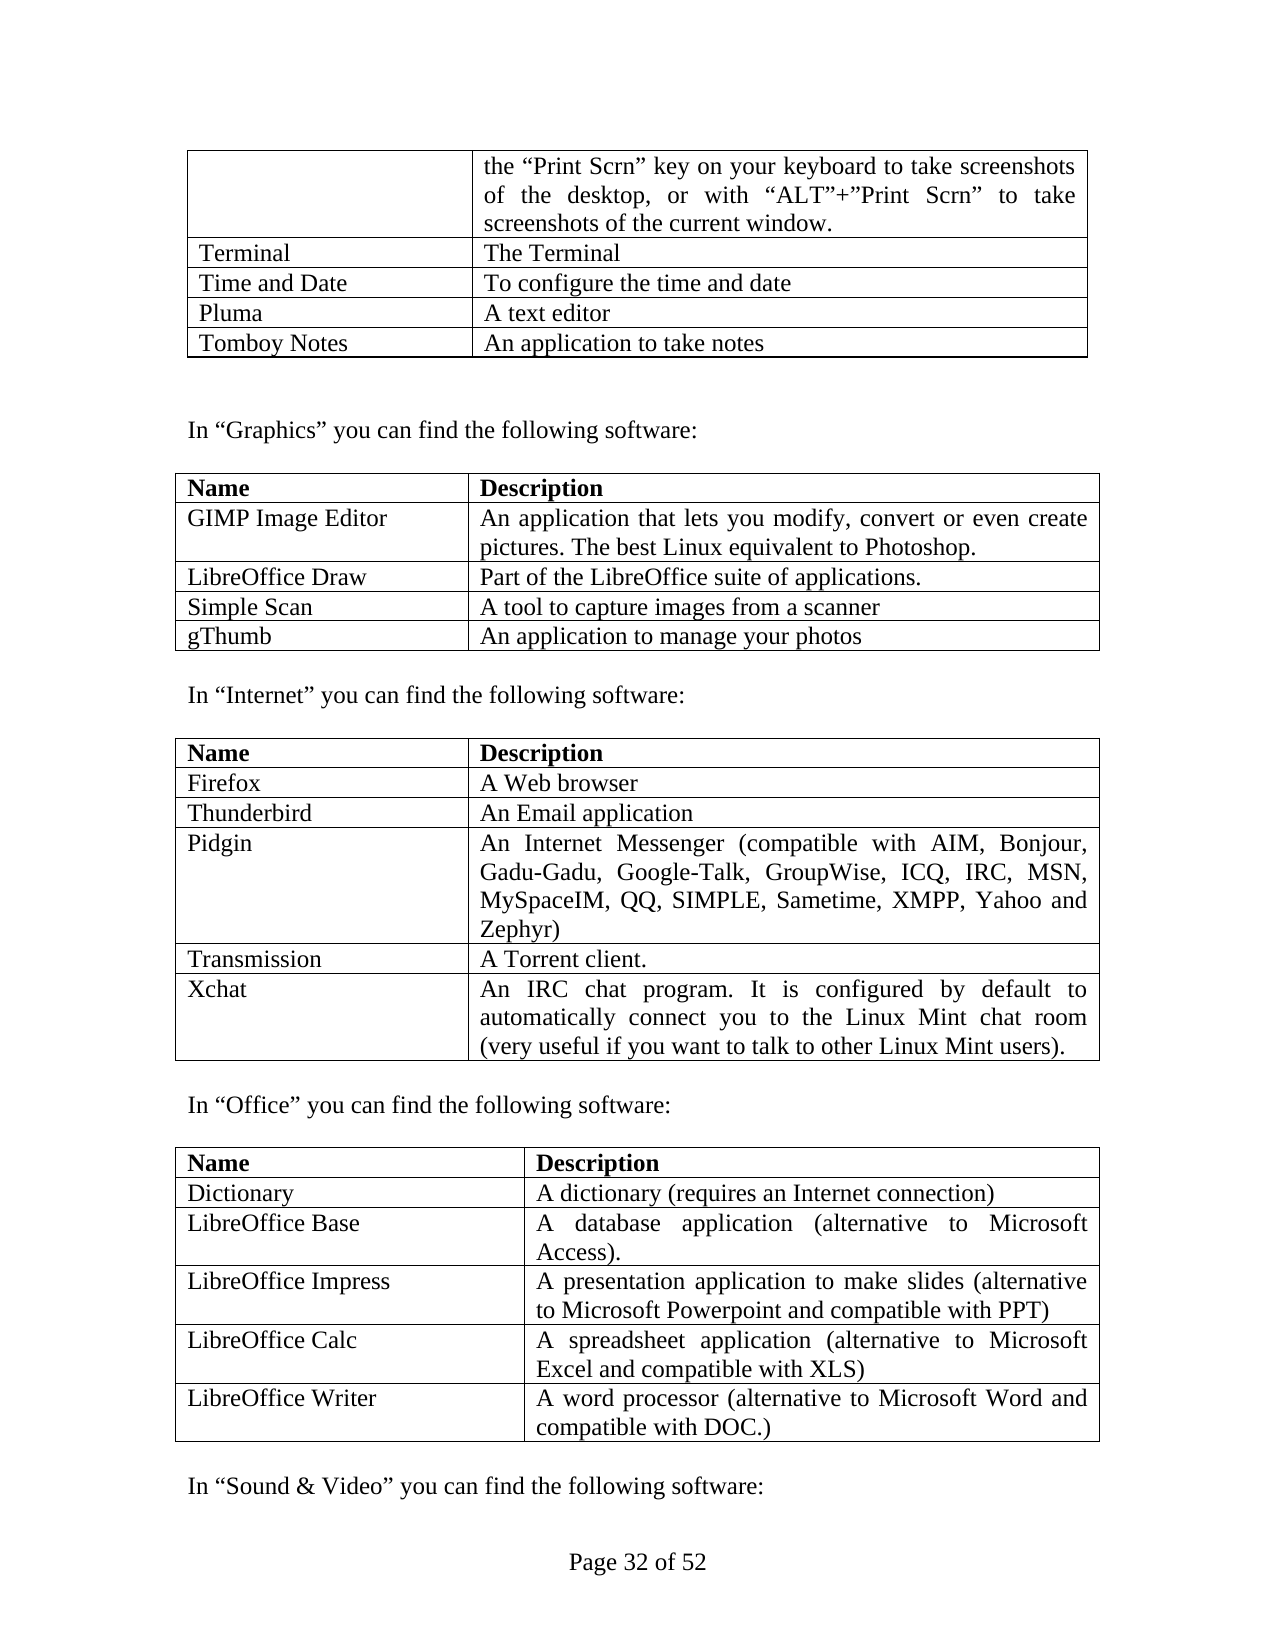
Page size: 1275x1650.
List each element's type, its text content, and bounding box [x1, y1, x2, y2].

table_cell Part of the LibreOffice suite of applications. [469, 562, 1099, 591]
table_cell A Web browser [469, 768, 1099, 797]
table_cell A presentation application to make slides (alternative to Microsoft Powerpoint and compatible with PPT) [525, 1266, 1099, 1324]
table_cell A Torrent client. [469, 944, 1099, 973]
table_cell An application to manage your photos [469, 621, 1099, 650]
table_cell A spreadsheet application (alternative to Microsoft Excel and compatible with XLS) [525, 1325, 1099, 1382]
table_cell An Email application [469, 798, 1099, 827]
table_cell LibreOffice Base [176, 1208, 524, 1265]
table_cell An application that lets you modify, convert or even create pictures. The best Linux equivalent to Photoshop. [469, 503, 1099, 561]
table_cell Pidgin [176, 828, 468, 943]
table_cell GIMP Image Editor [176, 503, 468, 561]
table_cell LibreOffice Draw [176, 562, 468, 591]
table_cell Transmission [176, 944, 468, 973]
text In “Office” you can find the following software: [187, 1090, 1087, 1118]
table_cell [188, 151, 472, 237]
table_cell LibreOffice Impress [176, 1266, 524, 1324]
table_cell The Terminal [473, 238, 1087, 267]
table_cell Tomboy Notes [188, 328, 472, 356]
table_header Name [176, 739, 468, 767]
table_cell Xchat [176, 974, 468, 1060]
table_header Description [525, 1148, 1099, 1177]
text In “Sound & Video” you can find the following software: [187, 1471, 1087, 1499]
table_cell Terminal [188, 238, 472, 267]
table_header Description [469, 474, 1099, 502]
table_header Name [176, 474, 468, 502]
table_cell A dictionary (requires an Internet connection) [525, 1178, 1099, 1207]
table_cell Pluma [188, 298, 472, 327]
table_cell LibreOffice Writer [176, 1384, 524, 1441]
table_cell An application to take notes [473, 328, 1087, 356]
table_cell Time and Date [188, 268, 472, 297]
table_cell To configure the time and date [473, 268, 1087, 297]
table_cell A text editor [473, 298, 1087, 327]
table_cell Simple Scan [176, 592, 468, 620]
table_cell A word processor (alternative to Microsoft Word and compatible with DOC.) [525, 1384, 1099, 1441]
table_header Description [469, 739, 1099, 767]
text In “Graphics” you can find the following software: [187, 415, 1087, 444]
table_cell Dictionary [176, 1178, 524, 1207]
table_cell An Internet Messenger (compatible with AIM, Bonjour, Gadu-Gadu, Google-Talk, GroupWise, ICQ, IRC, MSN, MySpaceIM, QQ, SIMPLE, Sametime, XMPP, Yahoo and Zephyr) [469, 828, 1099, 943]
table_cell gThumb [176, 621, 468, 650]
table_cell An IRC chat program. It is configured by default to automatically connect you to the Linux Mint chat room (very useful if you want to talk to other Linux Mint users). [469, 974, 1099, 1060]
table_cell Thunderbird [176, 798, 468, 827]
table_cell A tool to capture images from a scanner [469, 592, 1099, 620]
table_header Name [176, 1148, 524, 1177]
table_cell A database application (alternative to Microsoft Access). [525, 1208, 1099, 1265]
table_cell the “Print Scrn” key on your keyboard to take screenshots of the desktop, or with “ALT”+”Print Scrn” to take screenshots of the current window. [473, 151, 1087, 237]
table_cell Firefox [176, 768, 468, 797]
table_cell LibreOffice Calc [176, 1325, 524, 1382]
text In “Internet” you can find the following software: [187, 680, 1087, 709]
